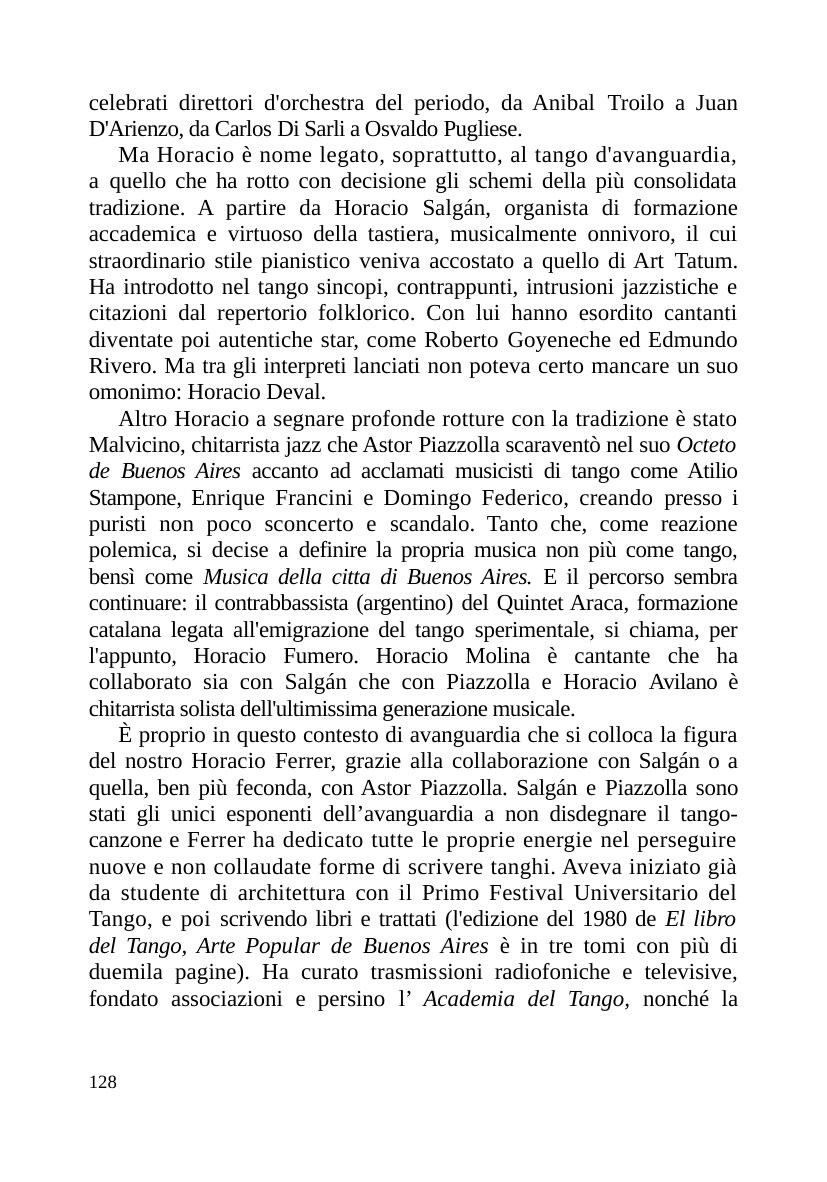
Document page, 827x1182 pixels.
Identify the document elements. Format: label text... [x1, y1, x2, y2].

text Ma Horacio è nome legato, soprattutto, al tango d'avanguardia, a quello che ha rotto con decisione gli schemi della più consolidata tradizione. A partire da Horacio Salgán, organista di formazione accademica e virtuoso della tastiera, musicalmente onnivoro, il cui straordinario stile pianistico veniva accostato a quello di Art Tatum. Ha introdotto nel tango sincopi, contrappunti, intrusioni jazzistiche e citazioni dal repertorio folklorico. Con lui hanno esordito cantanti diventate poi autentiche star, come Roberto Goyeneche ed Edmundo Rivero. Ma tra gli interpreti lanciati non poteva certo mancare un suo omonimo: Horacio Deval. [88, 141, 738, 405]
text celebrati direttori d'orchestra del periodo, da Anibal Troilo a Juan D'Arienzo, da Carlos Di Sarli a Osvaldo Pugliese. [88, 88, 738, 141]
text È proprio in questo contesto di avanguardia che si colloca la figura del nostro Horacio Ferrer, grazie alla collaborazione con Salgán o a quella, ben più feconda, con Astor Piazzolla. Salgán e Piazzolla sono stati gli unici esponenti dell’avanguardia a non disdegnare il tango-canzone e Ferrer ha dedicato tutte le proprie energie nel perseguire nuove e non collaudate forme di scrivere tanghi. Aveva iniziato già da studente di architettura con il Primo Festival Universitario del Tango, e poi scrivendo libri e trattati (l'edizione del 1980 de El libro del Tango, Arte Popular de Buenos Aires è in tre tomi con più di duemila pagine). Ha curato trasmissioni radiofoniche e televisive, fondato associazioni e persino l’ Academia del Tango, nonché la [88, 721, 738, 1011]
text Altro Horacio a segnare profonde rotture con la tradizione è stato Malvicino, chitarrista jazz che Astor Piazzolla scaraventò nel suo Octeto de Buenos Aires accanto ad acclamati musicisti di tango come Atilio Stampone, Enrique Francini e Domingo Federico, creando presso i puristi non poco sconcerto e scandalo. Tanto che, come reazione polemica, si decise a definire la propria musica non più come tango, bensì come Musica della citta di Buenos Aires. E il percorso sembra continuare: il contrabbassista (argentino) del Quintet Araca, formazione catalana legata all'emigrazione del tango sperimentale, si chiama, per l'appunto, Horacio Fumero. Horacio Molina è cantante che ha collaborato sia con Salgán che con Piazzolla e Horacio Avilano è chitarrista solista dell'ultimissima generazione musicale. [88, 405, 738, 721]
